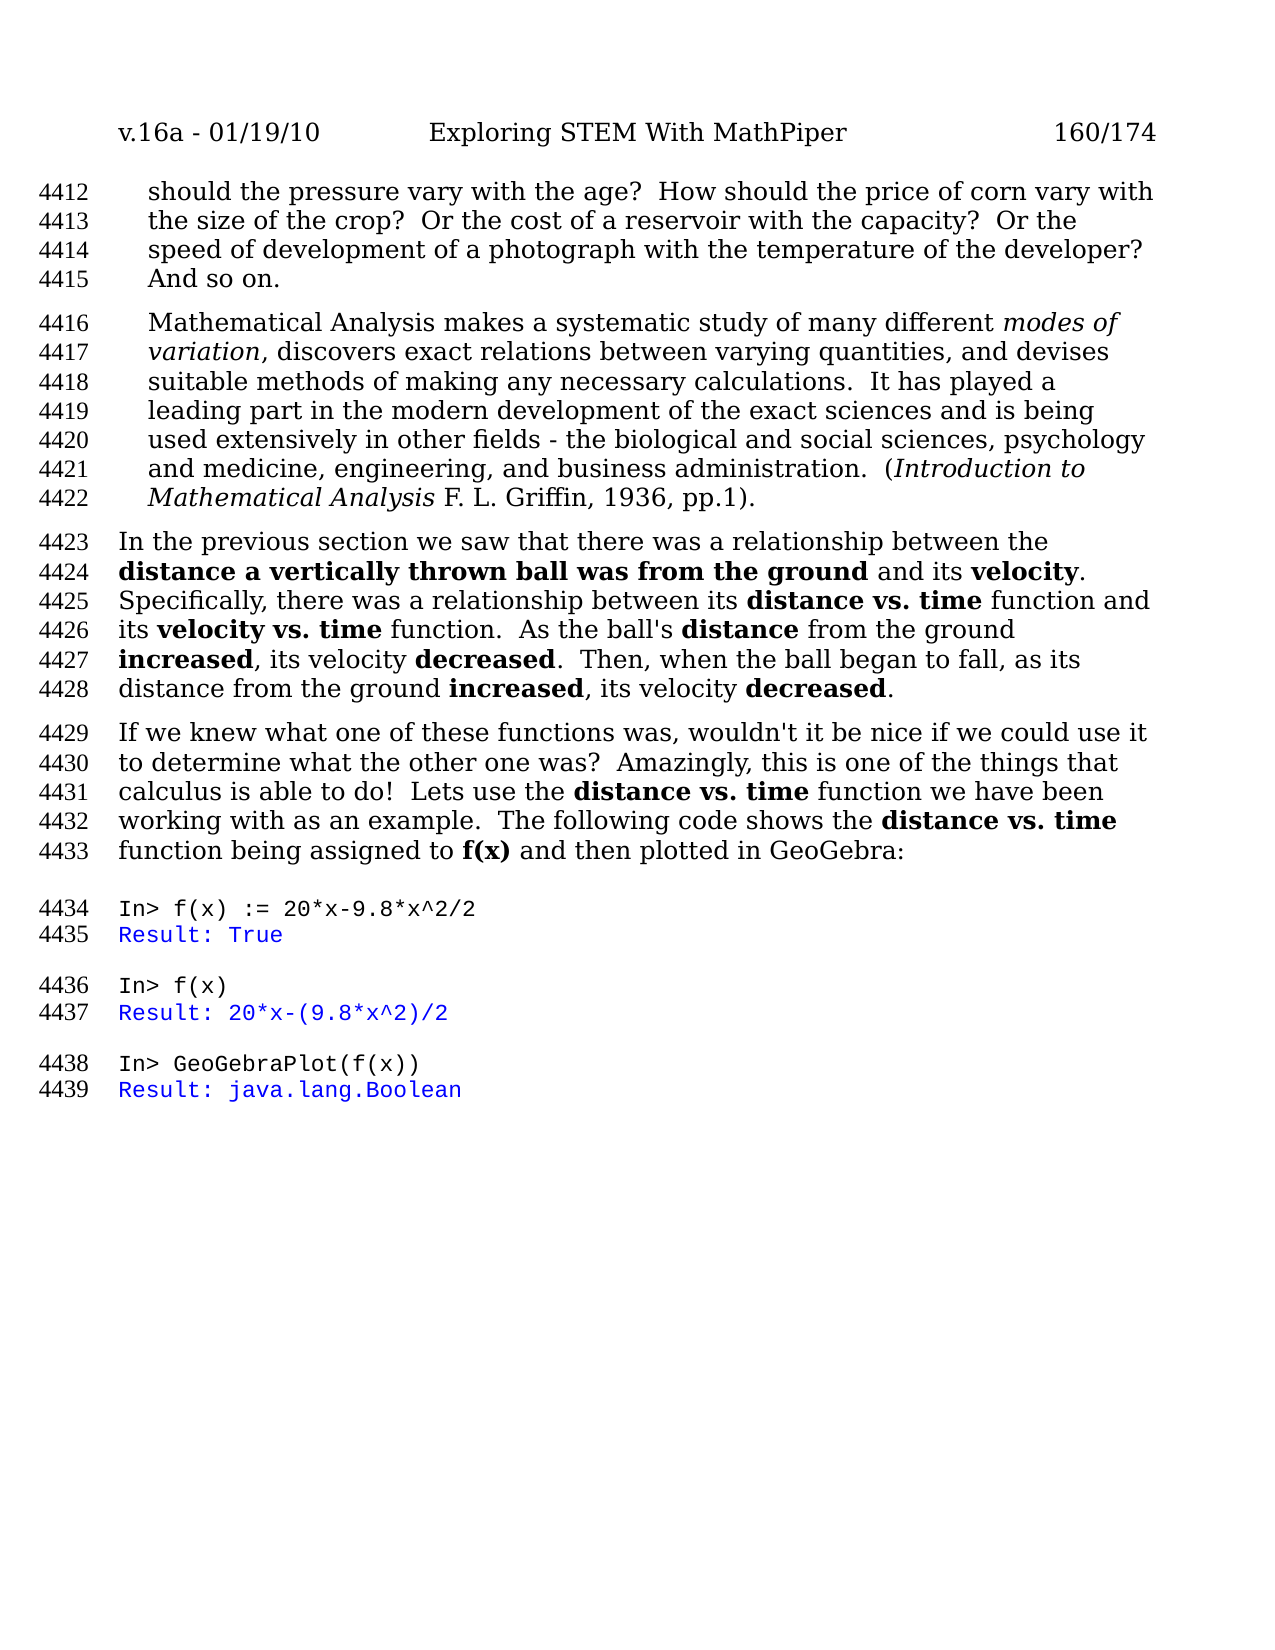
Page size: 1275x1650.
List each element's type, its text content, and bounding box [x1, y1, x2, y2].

text In> f(x) := 20*x-9.8*x^2/2 [118, 897, 1157, 923]
text Result: True [118, 923, 1157, 949]
text Result: java.lang.Boolean [118, 1079, 1157, 1104]
text Result: 20*x-(9.8*x^2)/2 [118, 1001, 1157, 1027]
text In> f(x) [118, 975, 1157, 1001]
text In> GeoGebraPlot(f(x)) [118, 1053, 1157, 1079]
text In the previous section we saw that there was a relationship between the distance a vertically thrown ball was from the ground and its velocity. Specifically, there was a relationship between its distance vs. time function and its velocity vs. time function. As the ball's distance from the ground increased, its velocity decreased. Then, when the ball began to fall, as its distance from the ground increased, its velocity decreased. [118, 528, 1157, 704]
text If we knew what one of these functions was, wouldn't it be nice if we could use it to determine what the other one was? Amazingly, this is one of the things that calculus is able to do! Lets use the distance vs. time function we have been working with as an example. The following code shows the distance vs. time function being assigned to f(x) and then plotted in GeoGebra: [118, 719, 1157, 865]
text Mathematical Analysis makes a systematic study of many different modes of variation, discovers exact relations between varying quantities, and devises suitable methods of making any necessary calculations. It has played a leading part in the modern development of the exact sciences and is being used extensively in other fields - the biological and social sciences, psychology and medicine, engineering, and business administration. (Introduction to Mathematical Analysis F. L. Griffin, 1936, pp.1). [148, 308, 1157, 513]
text should the pressure vary with the age? How should the price of corn vary with the size of the crop? Or the cost of a reservoir with the capacity? Or the speed of development of a photograph with the temperature of the developer? And so on. [148, 177, 1157, 293]
